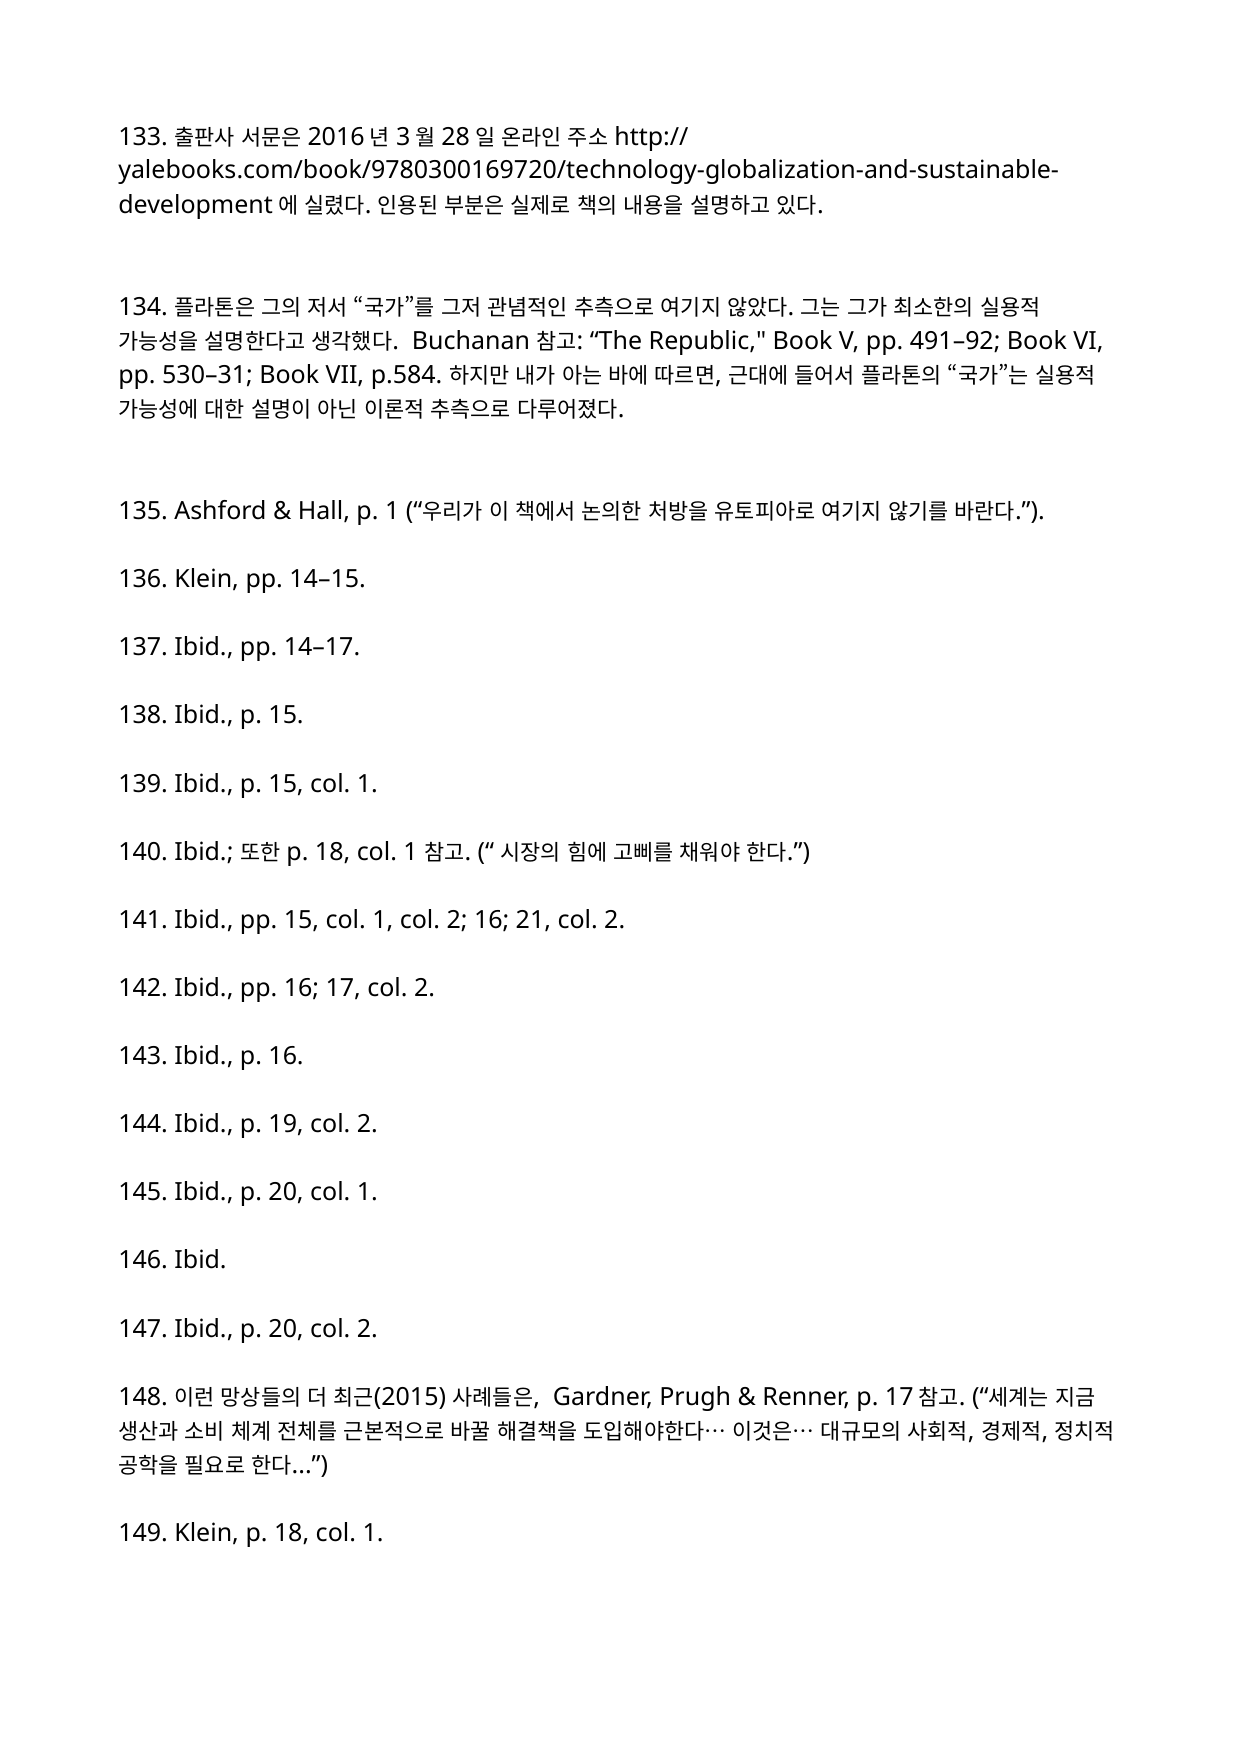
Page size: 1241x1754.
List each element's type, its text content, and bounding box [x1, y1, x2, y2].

text 145. Ibid., p. 20, col. 1. [118, 1174, 1122, 1208]
text 146. Ibid. [118, 1242, 1122, 1276]
text 134. 플라톤은 그의 저서 “국가”를 그저 관념적인 추측으로 여기지 않았다. 그는 그가 최소한의 실용적 가능성을 설명한다고 생각했다. Buchanan 참고: “The Republic," Book V, pp. 491–92; Book VI, pp. 530–31; Book VII, p.584. 하지만 내가 아는 바에 따르면, 근대에 들어서 플라톤의 “국가”는 실용적 가능성에 대한 설명이 아닌 이론적 추측으로 다루어졌다. [118, 288, 1122, 425]
text 149. Klein, p. 18, col. 1. [118, 1515, 1122, 1549]
text 141. Ibid., pp. 15, col. 1, col. 2; 16; 21, col. 2. [118, 902, 1122, 936]
text 139. Ibid., p. 15, col. 1. [118, 765, 1122, 799]
text 148. 이런 망상들의 더 최근(2015) 사례들은, Gardner, Prugh & Renner, p. 17참고. (“세계는 지금 생산과 소비 체계 전체를 근본적으로 바꿀 해결책을 도입해야한다… 이것은… 대규모의 사회적, 경제적, 정치적 공학을 필요로 한다...”) [118, 1378, 1122, 1481]
text 147. Ibid., p. 20, col. 2. [118, 1310, 1122, 1344]
text 138. Ibid., p. 15. [118, 697, 1122, 731]
text 144. Ibid., p. 19, col. 2. [118, 1106, 1122, 1140]
text 142. Ibid., pp. 16; 17, col. 2. [118, 970, 1122, 1004]
text 133. 출판사 서문은 2016년 3월 28일 온라인 주소 http:// yalebooks.com/book/9780300169720/technology-globalization-and-sustainable-development에 실렸다. 인용된 부분은 실제로 책의 내용을 설명하고 있다. [118, 118, 1122, 220]
text 136. Klein, pp. 14–15. [118, 561, 1122, 595]
text 137. Ibid., pp. 14–17. [118, 629, 1122, 663]
text 140. Ibid.; 또한 p. 18, col. 1 참고. (“ 시장의 힘에 고삐를 채워야 한다.”) [118, 833, 1122, 867]
text 143. Ibid., p. 16. [118, 1038, 1122, 1072]
text 135. Ashford & Hall, p. 1 (“우리가 이 책에서 논의한 처방을 유토피아로 여기지 않기를 바란다.”). [118, 493, 1122, 527]
